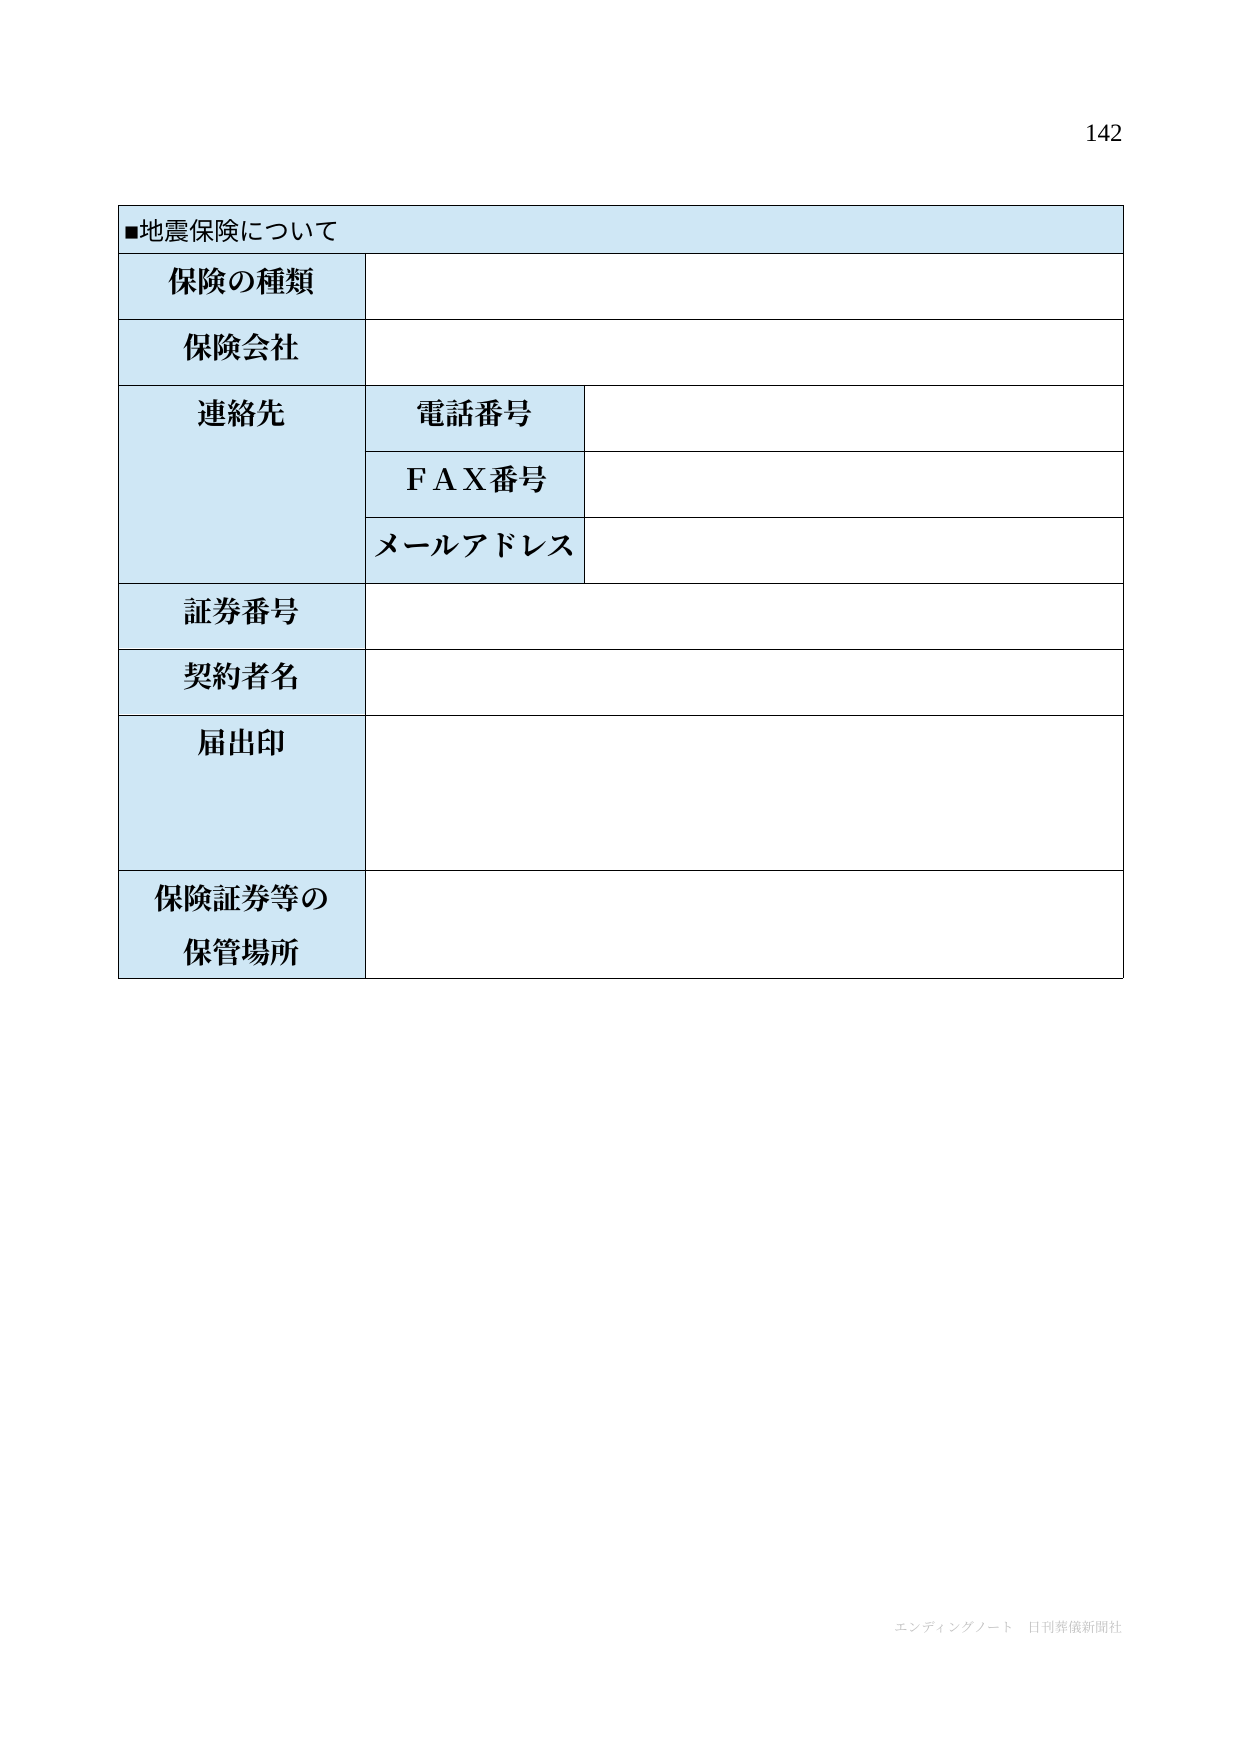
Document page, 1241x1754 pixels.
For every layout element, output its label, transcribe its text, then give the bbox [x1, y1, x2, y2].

table_cell 契約者名 [119, 650, 365, 714]
table_cell 連絡先 [119, 386, 365, 583]
table_cell [366, 320, 1123, 385]
table_header ■地震保険について [119, 206, 1123, 253]
table_cell メールアドレス [366, 518, 584, 583]
table_cell [366, 584, 1123, 648]
table_cell [585, 452, 1123, 517]
table_cell 保険証券等の 保管場所 [119, 871, 365, 978]
table_cell ＦＡＸ番号 [366, 452, 584, 517]
table_cell [366, 254, 1123, 319]
table_cell [366, 716, 1123, 870]
table_cell [585, 386, 1123, 451]
table_cell [366, 871, 1123, 978]
table_cell [585, 518, 1123, 583]
table_cell 保険の種類 [119, 254, 365, 319]
table_cell 保険会社 [119, 320, 365, 385]
table_cell 電話番号 [366, 386, 584, 451]
table_cell 届出印 [119, 716, 365, 870]
table_cell [366, 650, 1123, 714]
table_cell 証券番号 [119, 584, 365, 648]
